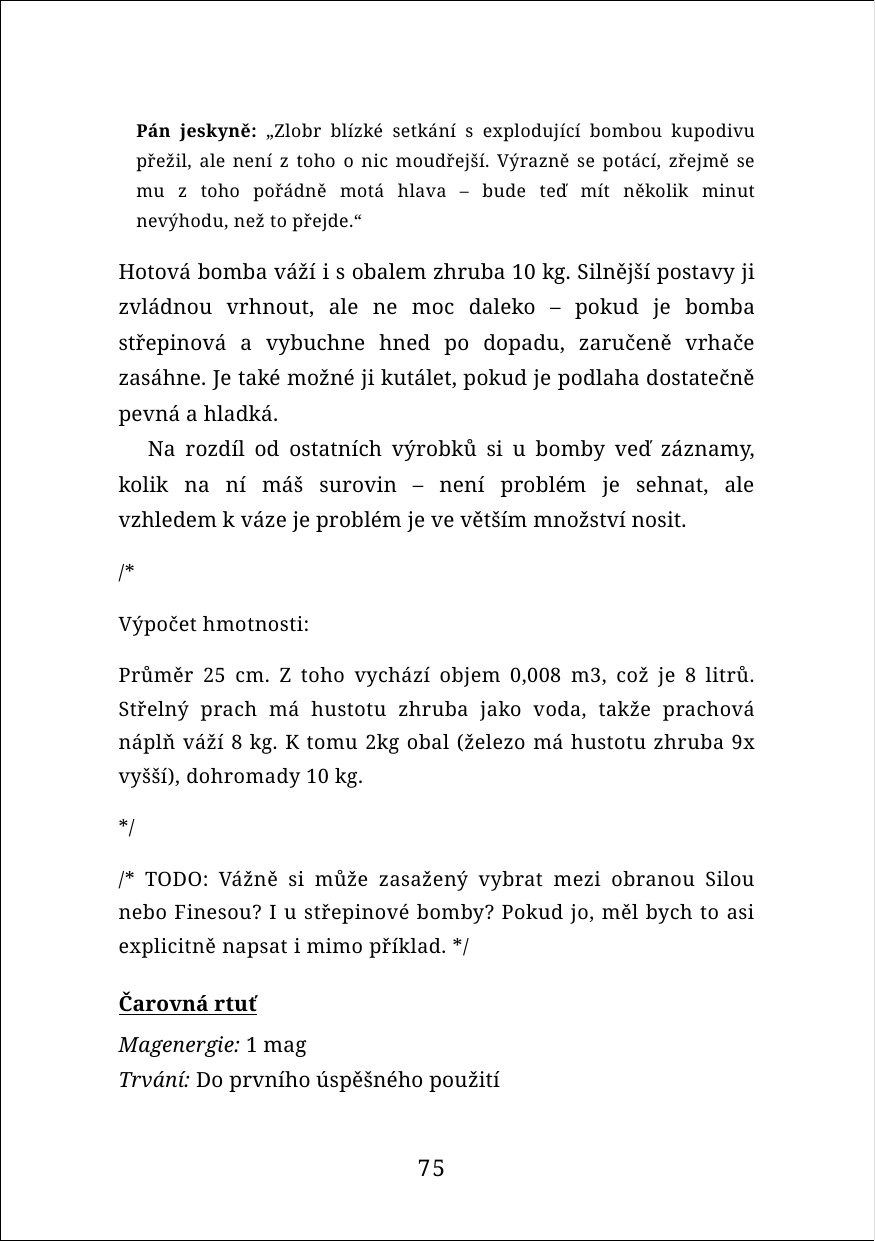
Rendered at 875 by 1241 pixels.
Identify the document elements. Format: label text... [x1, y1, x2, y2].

text Magenergie: 1 mag Trvání: Do prvního úspěšného použití [118, 1030, 756, 1094]
text Výpočet hmotnosti: [118, 610, 756, 637]
text */ [118, 814, 756, 841]
subtitle Čarovná rtuť [118, 989, 756, 1018]
text /* [118, 559, 756, 586]
text Hotová bomba váží i s obalem zhruba 10 kg. Silnější postavy ji zvládnou vrhnout, ale ne moc daleko – pokud je bomba střepinová a vybuchne hned po dopadu, zaručeně vrhače zasáhne. Je také možné ji kutálet, pokud je podlaha dostatečně pevná a hladká. Na rozdíl od ostatních výrobků si u bomby veď záznamy, kolik na ní máš surovin – není problém je sehnat, ale vzhledem k váze je problém je ve větším množství nosit. [118, 257, 756, 534]
text Pán jeskyně: „Zlobr blízké setkání s explodující bombou kupodivu přežil, ale není z toho o nic moudřejší. Výrazně se potácí, zřejmě se mu z toho pořádně motá hlava – bude teď mít několik minut nevýhodu, než to přejde.“ [136, 118, 756, 233]
text /* TODO: Vážně si může zasažený vybrat mezi obranou Silou nebo Finesou? I u střepinové bomby? Pokud jo, měl bych to asi explicitně napsat i mimo příklad. */ [118, 865, 756, 959]
text Průměr 25 cm. Z toho vychází objem 0,008 m3, což je 8 litrů. Střelný prach má hustotu zhruba jako voda, takže prachová náplň váží 8 kg. K tomu 2kg obal (železo má hustotu zhruba 9x vyšší), dohromady 10 kg. [118, 661, 756, 789]
